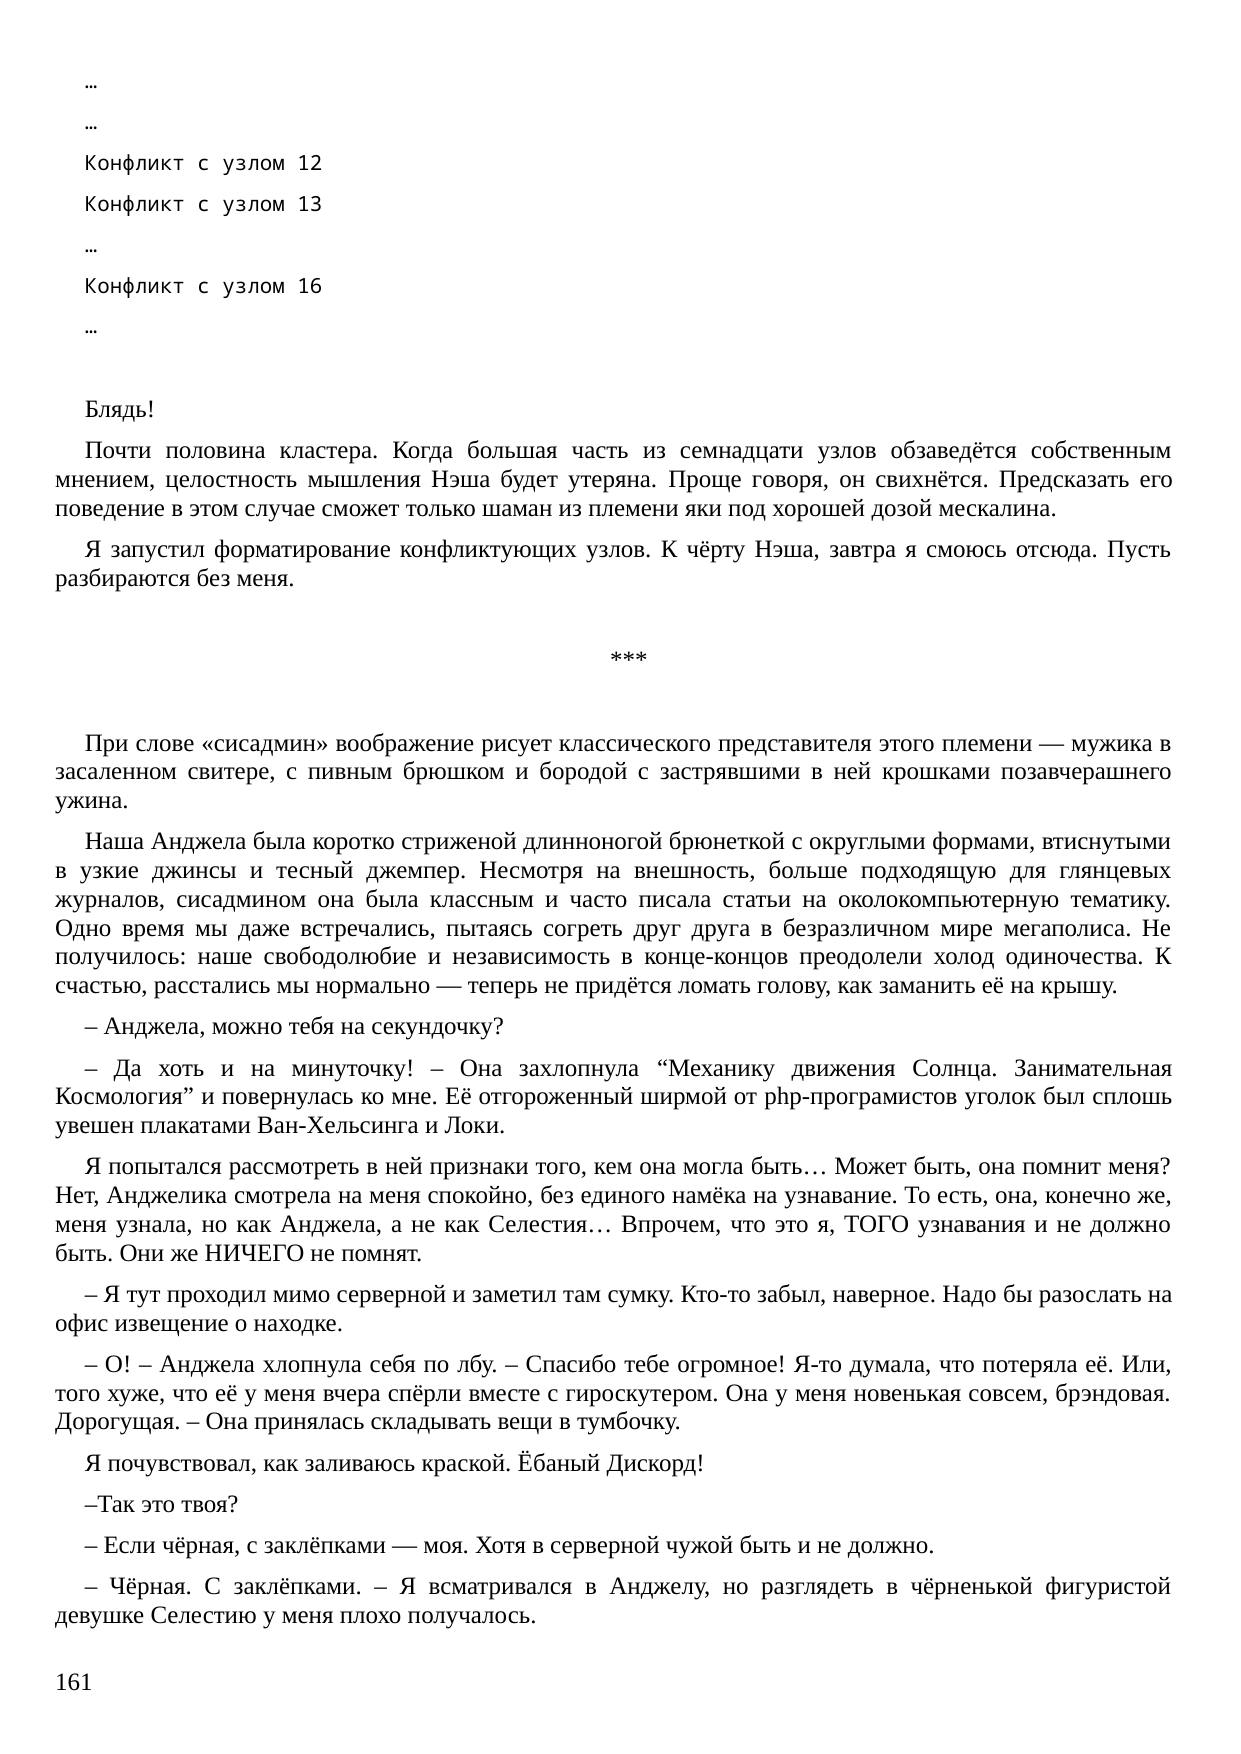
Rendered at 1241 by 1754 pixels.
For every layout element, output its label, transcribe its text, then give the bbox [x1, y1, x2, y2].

text Блядь! [55, 394, 1173, 423]
text Конфликт с узлом 12 [55, 148, 1173, 176]
text … [55, 107, 1173, 135]
text – О! – Анджела хлопнула себя по лбу. – Спасибо тебе огромное! Я-то думала, что потеряла её. Или, того хуже, что её у меня вчера спёрли вместе с гироскутером. Она у меня новенькая совсем, брэндовая. Дорогущая. – Она принялась складывать вещи в тумбочку. [55, 1349, 1173, 1435]
text – Я тут проходил мимо серверной и заметил там сумку. Кто-то забыл, наверное. Надо бы разослать на офис извещение о находке. [55, 1279, 1173, 1336]
text Я попытался рассмотреть в ней признаки того, кем она могла быть… Может быть, она помнит меня? Нет, Анджелика смотрела на меня спокойно, без единого намёка на узнавание. То есть, она, конечно же, меня узнала, но как Анджела, а не как Селестия… Впрочем, что это я, ТОГО узнавания и не должно быть. Они же НИЧЕГО не помнят. [55, 1151, 1173, 1266]
text –Так это твоя? [55, 1489, 1173, 1518]
text … [55, 230, 1173, 258]
text … [55, 66, 1173, 94]
text Я запустил форматирование конфликтующих узлов. К чёрту Нэша, завтра я смоюсь отсюда. Пусть разбираются без меня. [55, 534, 1173, 591]
text При слове «сисадмин» воображение рисует классического представителя этого племени — мужика в засаленном свитере, с пивным брюшком и бородой с застрявшими в ней крошками позавчерашнего ужина. [55, 728, 1173, 814]
text Конфликт с узлом 13 [55, 189, 1173, 217]
text Почти половина кластера. Когда большая часть из семнадцати узлов обзаведётся собственным мнением, целостность мышления Нэша будет утеряна. Проще говоря, он свихнётся. Предсказать его поведение в этом случае сможет только шаман из племени яки под хорошей дозой мескалина. [55, 435, 1173, 521]
text – Анджела, можно тебя на секундочку? [55, 1011, 1173, 1040]
text Наша Анджела была коротко стриженой длинноногой брюнеткой с округлыми формами, втиснутыми в узкие джинсы и тесный джемпер. Несмотря на внешность, больше подходящую для глянцевых журналов, сисадмином она была классным и часто писала статьи на околокомпьютерную тематику. Одно время мы даже встречались, пытаясь согреть друг друга в безразличном мире мегаполиса. Не получилось: наше свободолюбие и независимость в конце-концов преодолели холод одиночества. К счастью, расстались мы нормально — теперь не придётся ломать голову, как заманить её на крышу. [55, 826, 1173, 999]
text Я почувствовал, как заливаюсь краской. Ёбаный Дискорд! [55, 1448, 1173, 1476]
text – Если чёрная, с заклёпками — моя. Хотя в серверной чужой быть и не должно. [55, 1530, 1173, 1559]
text Конфликт с узлом 16 [55, 271, 1173, 299]
text – Да хоть и на минуточку! – Она захлопнула “Механику движения Солнца. Занимательная Космология” и повернулась ко мне. Её отгороженный ширмой от php-програмистов уголок был сплошь увешен плакатами Ван-Хельсинга и Локи. [55, 1053, 1173, 1139]
text – Чёрная. С заклёпками. – Я всматривался в Анджелу, но разглядеть в чёрненькой фигуристой девушке Селестию у меня плохо получалось. [55, 1571, 1173, 1629]
text *** [55, 645, 1173, 674]
text … [55, 312, 1173, 340]
